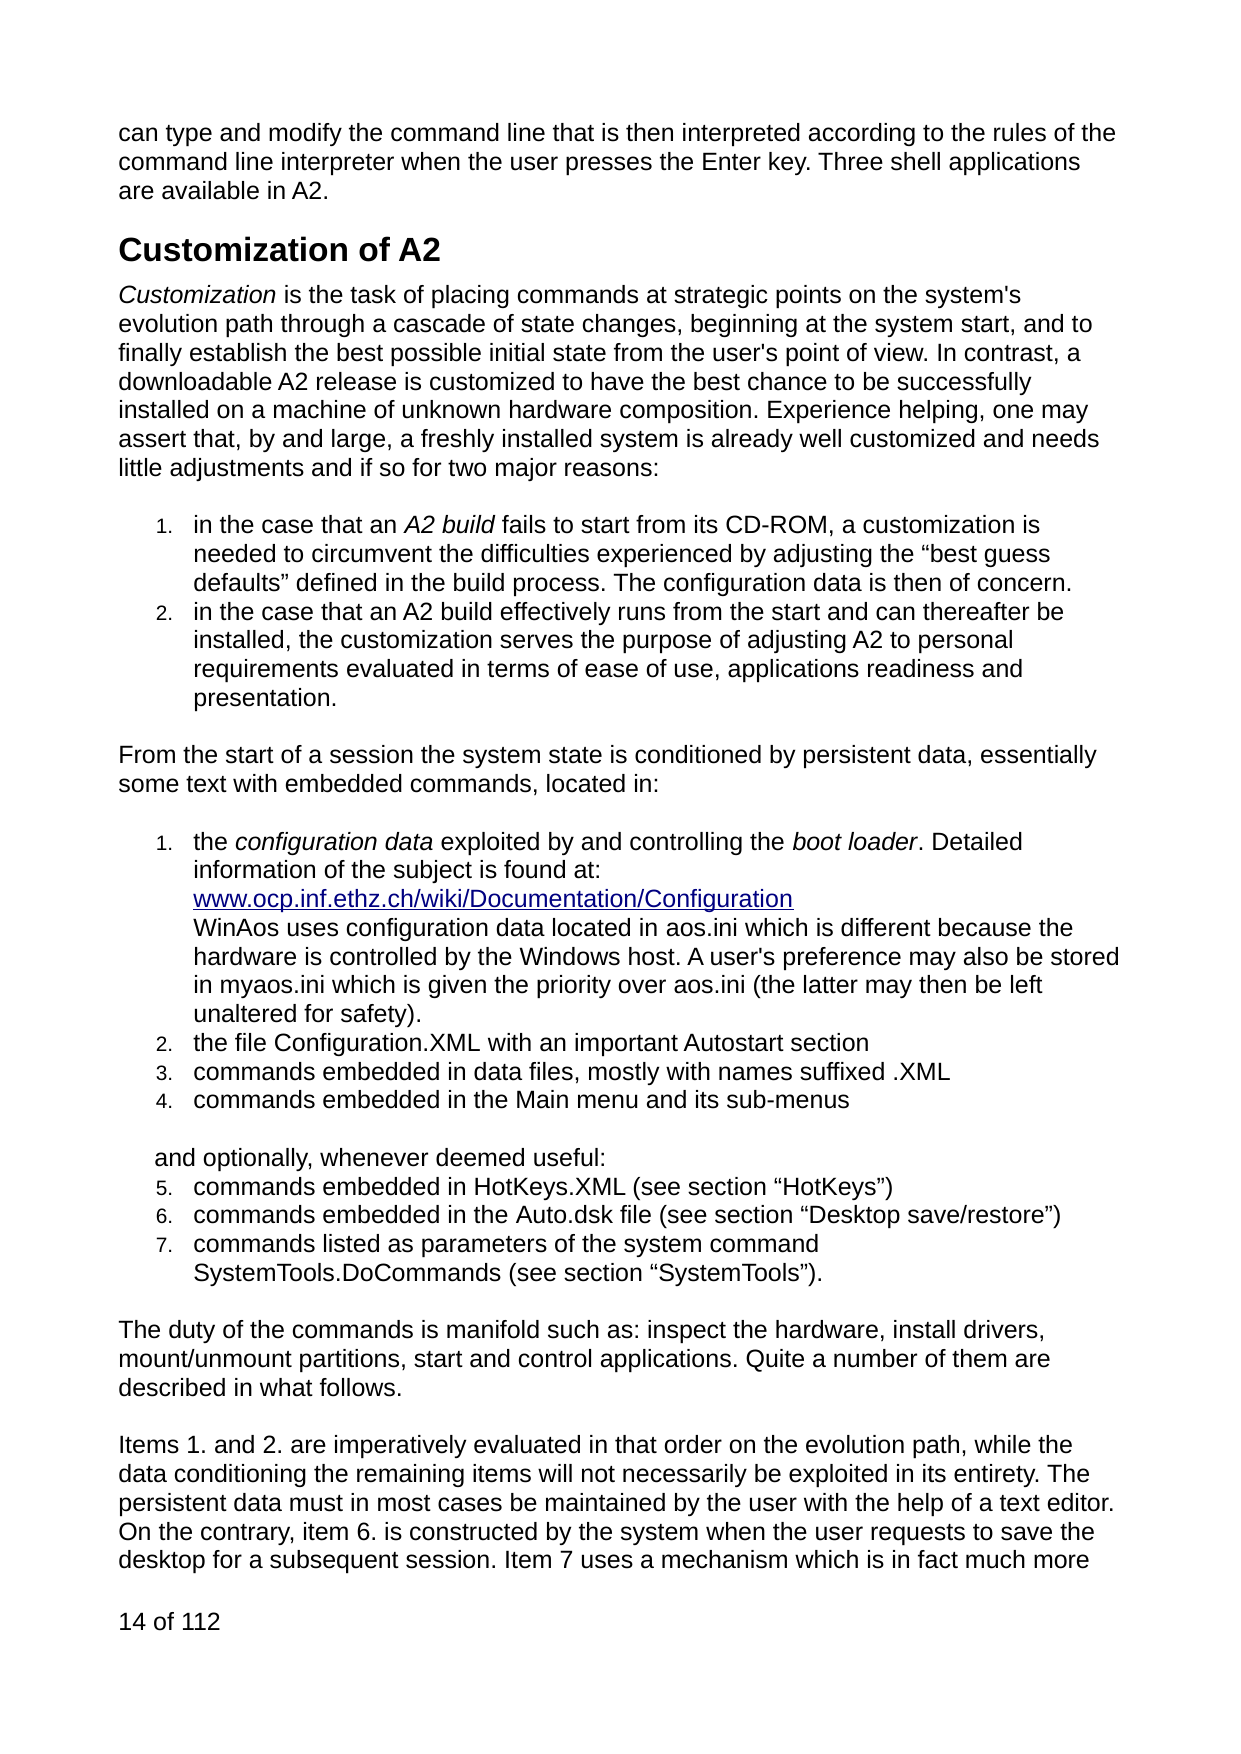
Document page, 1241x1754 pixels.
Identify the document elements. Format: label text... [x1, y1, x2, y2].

list commands embedded in the Main menu and its sub-menus [156, 1086, 1122, 1114]
list in the case that an A2 build effectively runs from the start and can thereafter be installed, the customization serves the purpose of adjusting A2 to personal requirements evaluated in terms of ease of use, applications readiness and presentation. [156, 597, 1122, 712]
text Customization is the task of placing commands at strategic points on the system's evolution path through a cascade of state changes, beginning at the system start, and to finally establish the best possible initial state from the user's point of view. In contrast, a downloadable A2 release is customized to have the best chance to be successfully installed on a machine of unknown hardware composition. Experience helping, one may assert that, by and large, a freshly installed system is already well customized and needs little adjustments and if so for two major reasons: [118, 281, 1122, 482]
subtitle Customization of A2 [118, 229, 1122, 268]
list the configuration data exploited by and controlling the boot loader. Detailed information of the subject is found at: www.ocp.inf.ethz.ch/wiki/Documentation/Configuration [156, 827, 1122, 913]
text From the start of a session the system state is conditioned by persistent data, essentially some text with embedded commands, located in: [118, 741, 1122, 798]
text Items 1. and 2. are imperatively evaluated in that order on the evolution path, while the data conditioning the remaining items will not necessarily be exploited in its entirety. The persistent data must in most cases be maintained by the user with the help of a text editor. On the contrary, item 6. is constructed by the system when the user requests to save the desktop for a subsequent session. Item 7 uses a mechanism which is in fact much more [118, 1431, 1122, 1574]
list the file Configuration.XML with an important Autostart section [156, 1028, 1122, 1057]
list commands embedded in HotKeys.XML (see section “HotKeys”) [156, 1172, 1122, 1201]
list in the case that an A2 build fails to start from its CD-ROM, a customization is needed to circumvent the difficulties experienced by adjusting the “best guess defaults” defined in the build process. The configuration data is then of concern. [156, 511, 1122, 597]
text can type and modify the command line that is then interpreted according to the rules of the command line interpreter when the user presses the Enter key. Three shell applications are available in A2. [118, 118, 1122, 204]
list commands embedded in data files, mostly with names suffixed .XML [156, 1057, 1122, 1086]
list commands embedded in the Auto.dsk file (see section “Desktop save/restore”) [156, 1201, 1122, 1229]
text and optionally, whenever deemed useful: [118, 1143, 1122, 1172]
text The duty of the commands is manifold such as: inspect the hardware, install drivers, mount/unmount partitions, start and control applications. Quite a number of them are described in what follows. [118, 1316, 1122, 1402]
list commands listed as parameters of the system command SystemTools.DoCommands (see section “SystemTools”). [156, 1229, 1122, 1287]
list WinAos uses configuration data located in aos.ini which is different because the hardware is controlled by the Windows host. A user's preference may also be stored in myaos.ini which is given the priority over aos.ini (the latter may then be left unaltered for safety). [156, 913, 1122, 1028]
